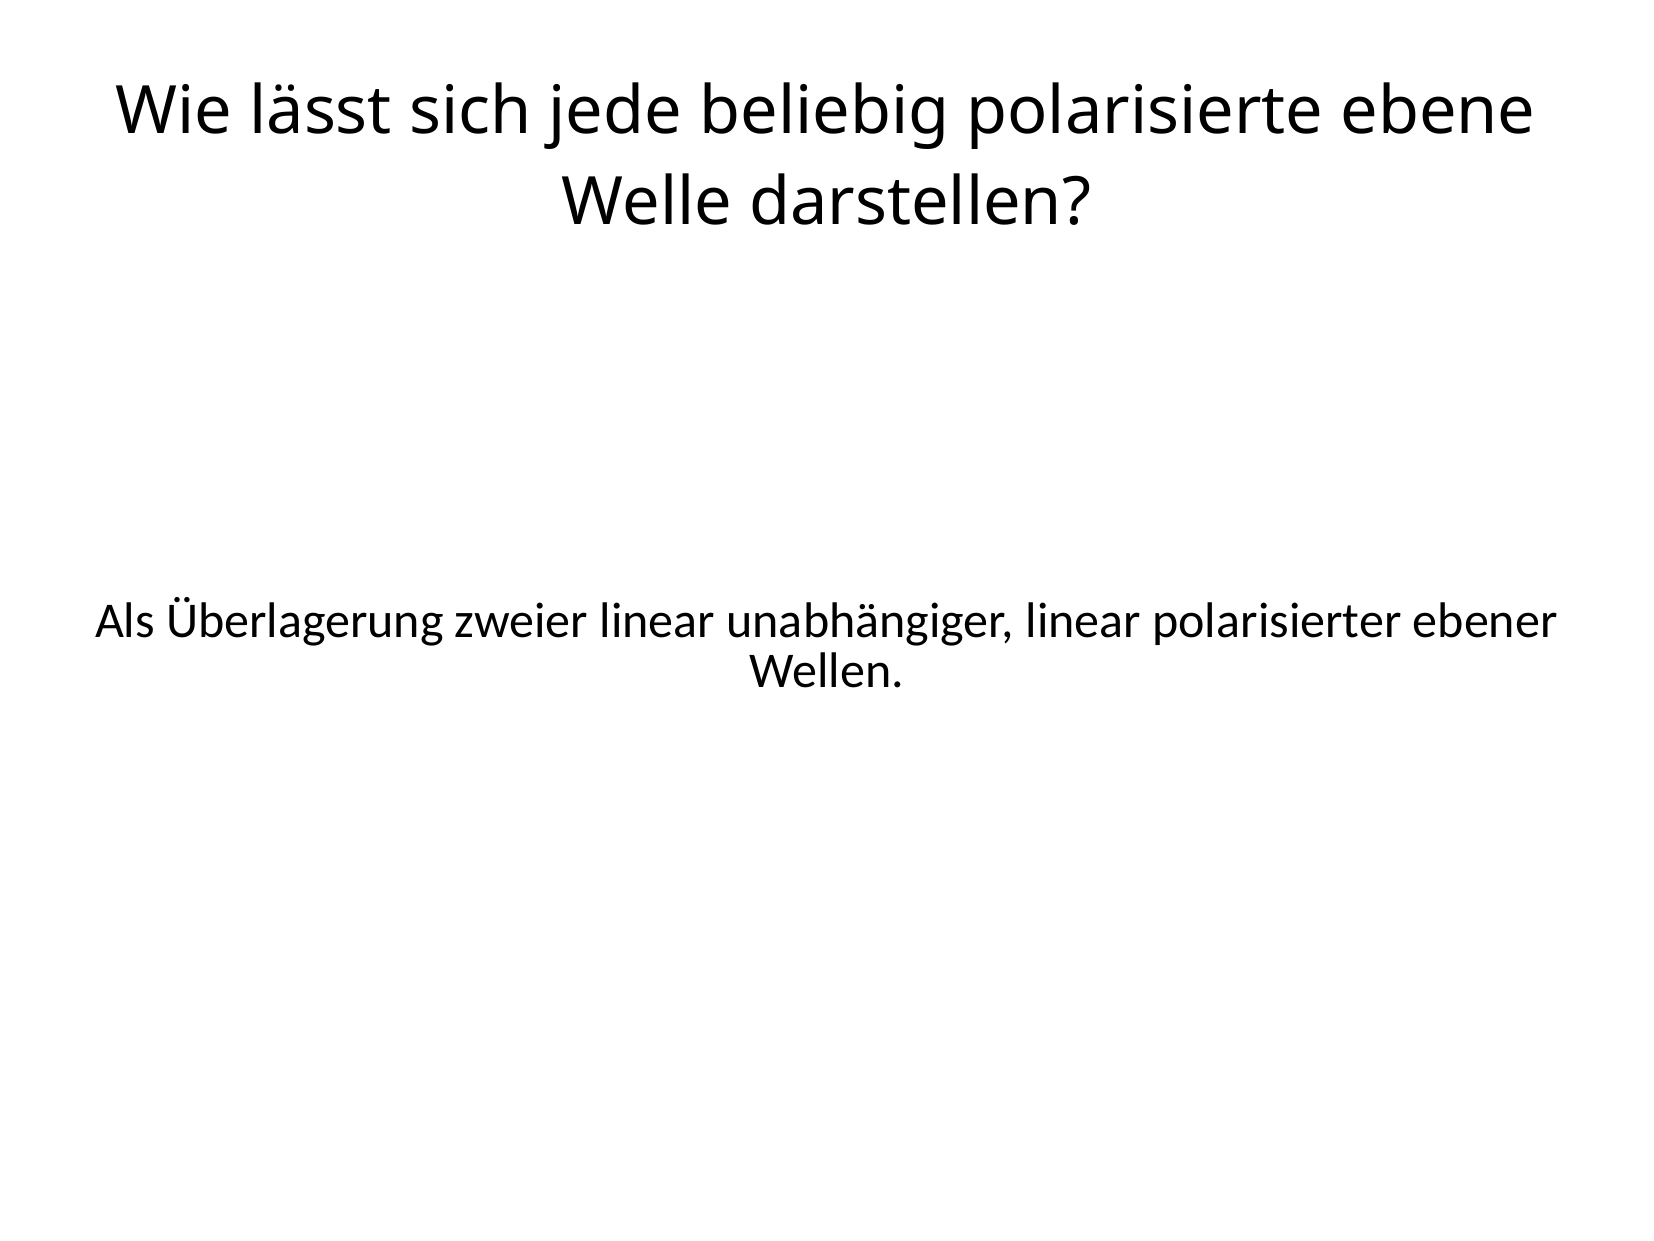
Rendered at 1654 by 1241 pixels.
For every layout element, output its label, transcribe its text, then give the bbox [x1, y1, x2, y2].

subtitle Als Überlagerung zweier linear unabhängiger, linear polarisierter ebener Wellen. [82, 290, 1571, 1010]
title Wie lässt sich jede beliebig polarisierte ebene Welle darstellen? [82, 49, 1571, 257]
